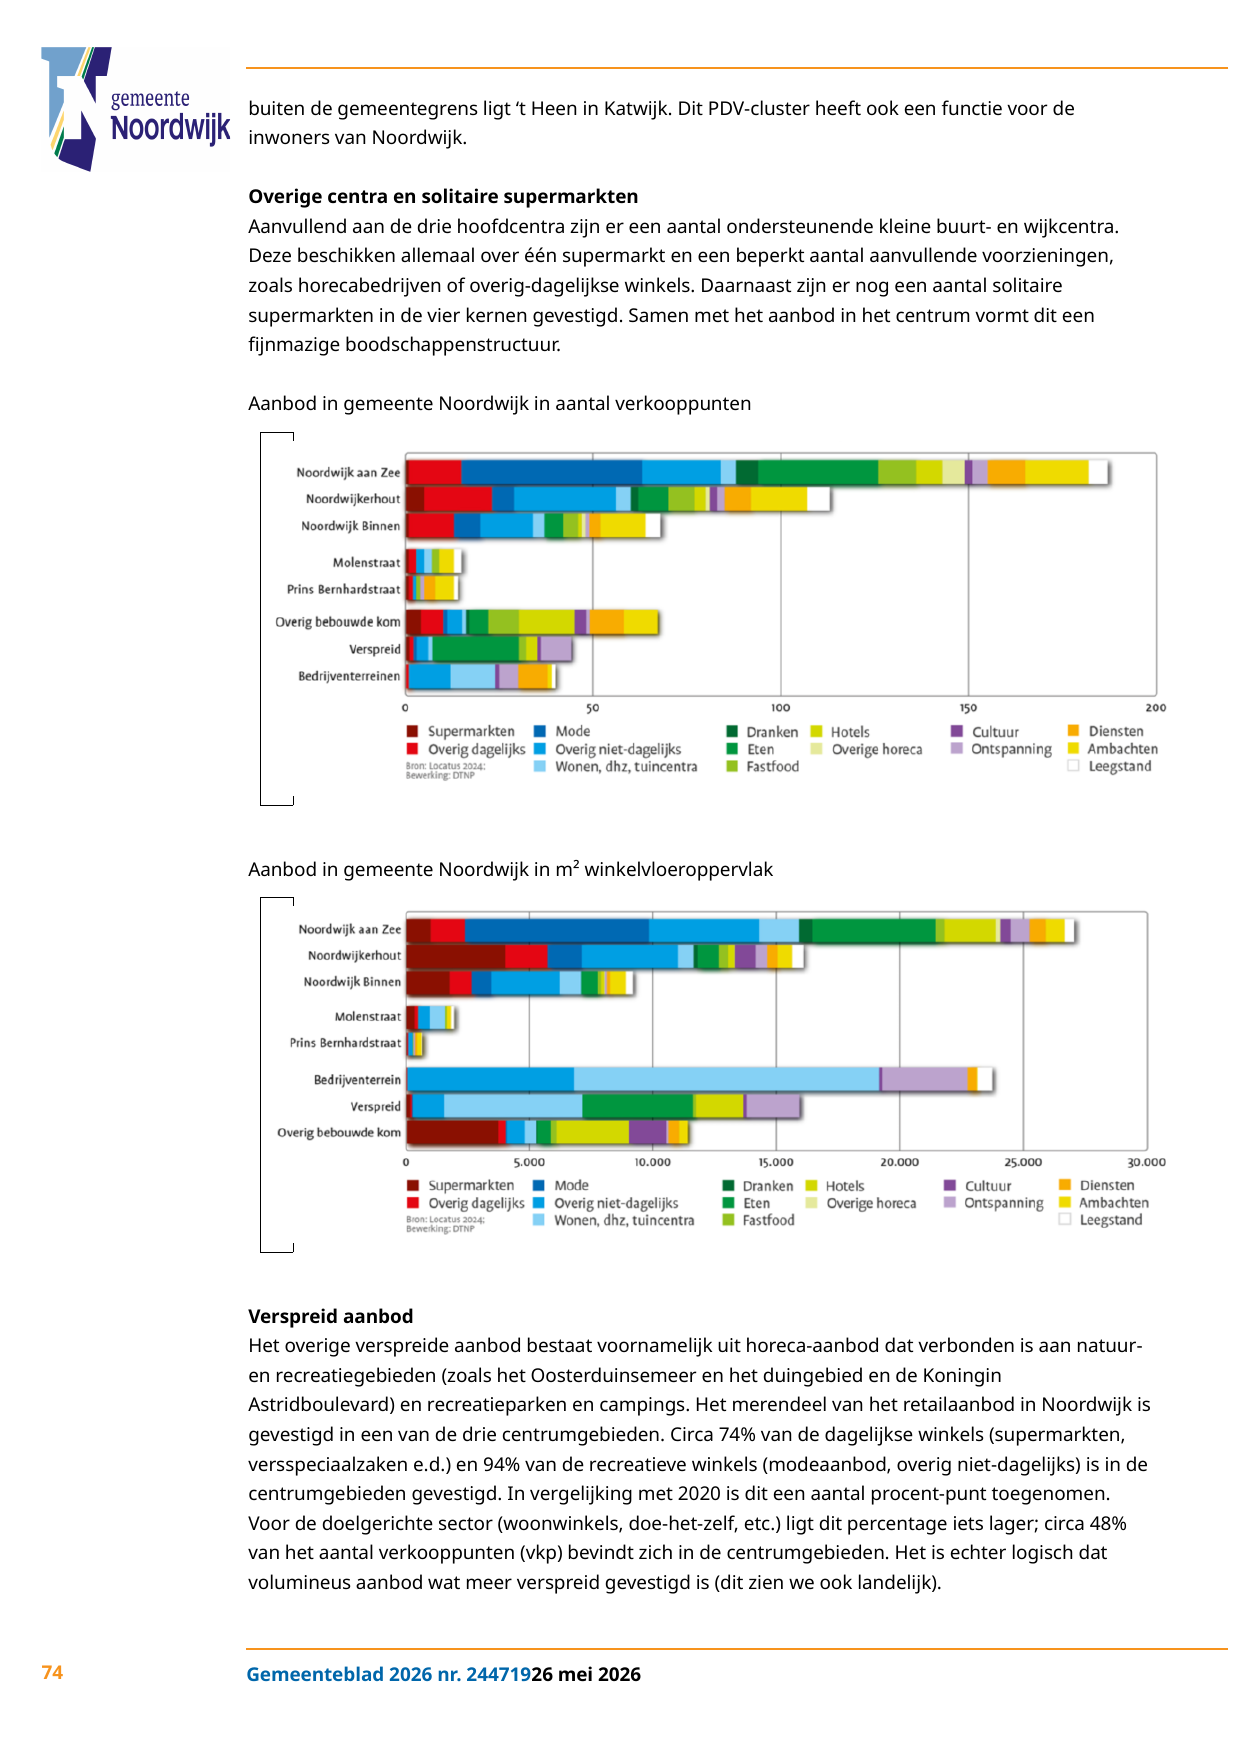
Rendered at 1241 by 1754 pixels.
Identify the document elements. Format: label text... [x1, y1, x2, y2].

text Aanvullend aan de drie hoofdcentra zijn er een aantal ondersteunende kleine buurt- en wijkcentra. Deze beschikken allemaal over één supermarkt en een beperkt aantal aanvullende voorzieningen, zoals horecabedrijven of overig-dagelijkse winkels. Daarnaast zijn er nog een aantal solitaire supermarkten in de vier kernen gevestigd. Samen met het aanbod in het centrum vormt dit een fijnmazige boodschappenstructuur. [248, 213, 1152, 357]
text Het overige verspreide aanbod bestaat voornamelijk uit horeca-aanbod dat verbonden is aan natuur- en recreatiegebieden (zoals het Oosterduinsemeer en het duingebied en de Koningin Astridboulevard) en recreatieparken en campings. Het merendeel van het retailaanbod in Noordwijk is gevestigd in een van de drie centrumgebieden. Circa 74% van de dagelijkse winkels (supermarkten, versspeciaalzaken e.d.) en 94% van de recreatieve winkels (modeaanbod, overig niet-dagelijks) is in de centrumgebieden gevestigd. In vergelijking met 2020 is dit een aantal procent-punt toegenomen. Voor de doelgerichte sector (woonwinkels, doe-het-zelf, etc.) ligt dit percentage iets lager; circa 48% van het aantal verkooppunten (vkp) bevindt zich in de centrumgebieden. Het is echter logisch dat volumineus aanbod wat meer verspreid gevestigd is (dit zien we ook landelijk). [248, 1332, 1152, 1595]
picture [268, 441, 1173, 796]
text Aanbod in gemeente Noordwijk in m² winkelvloeroppervlak [248, 856, 1152, 882]
text buiten de gemeentegrens ligt ‘t Heen in Katwijk. Dit PDV-cluster heeft ook een functie voor de inwoners van Noordwijk. [248, 95, 1152, 150]
text Overige centra en solitaire supermarkten [248, 183, 1152, 209]
text Aanbod in gemeente Noordwijk in aantal verkooppunten [248, 391, 1152, 416]
picture [268, 906, 1173, 1243]
picture [41, 47, 231, 172]
text Verspreid aanbod [248, 1303, 1152, 1329]
